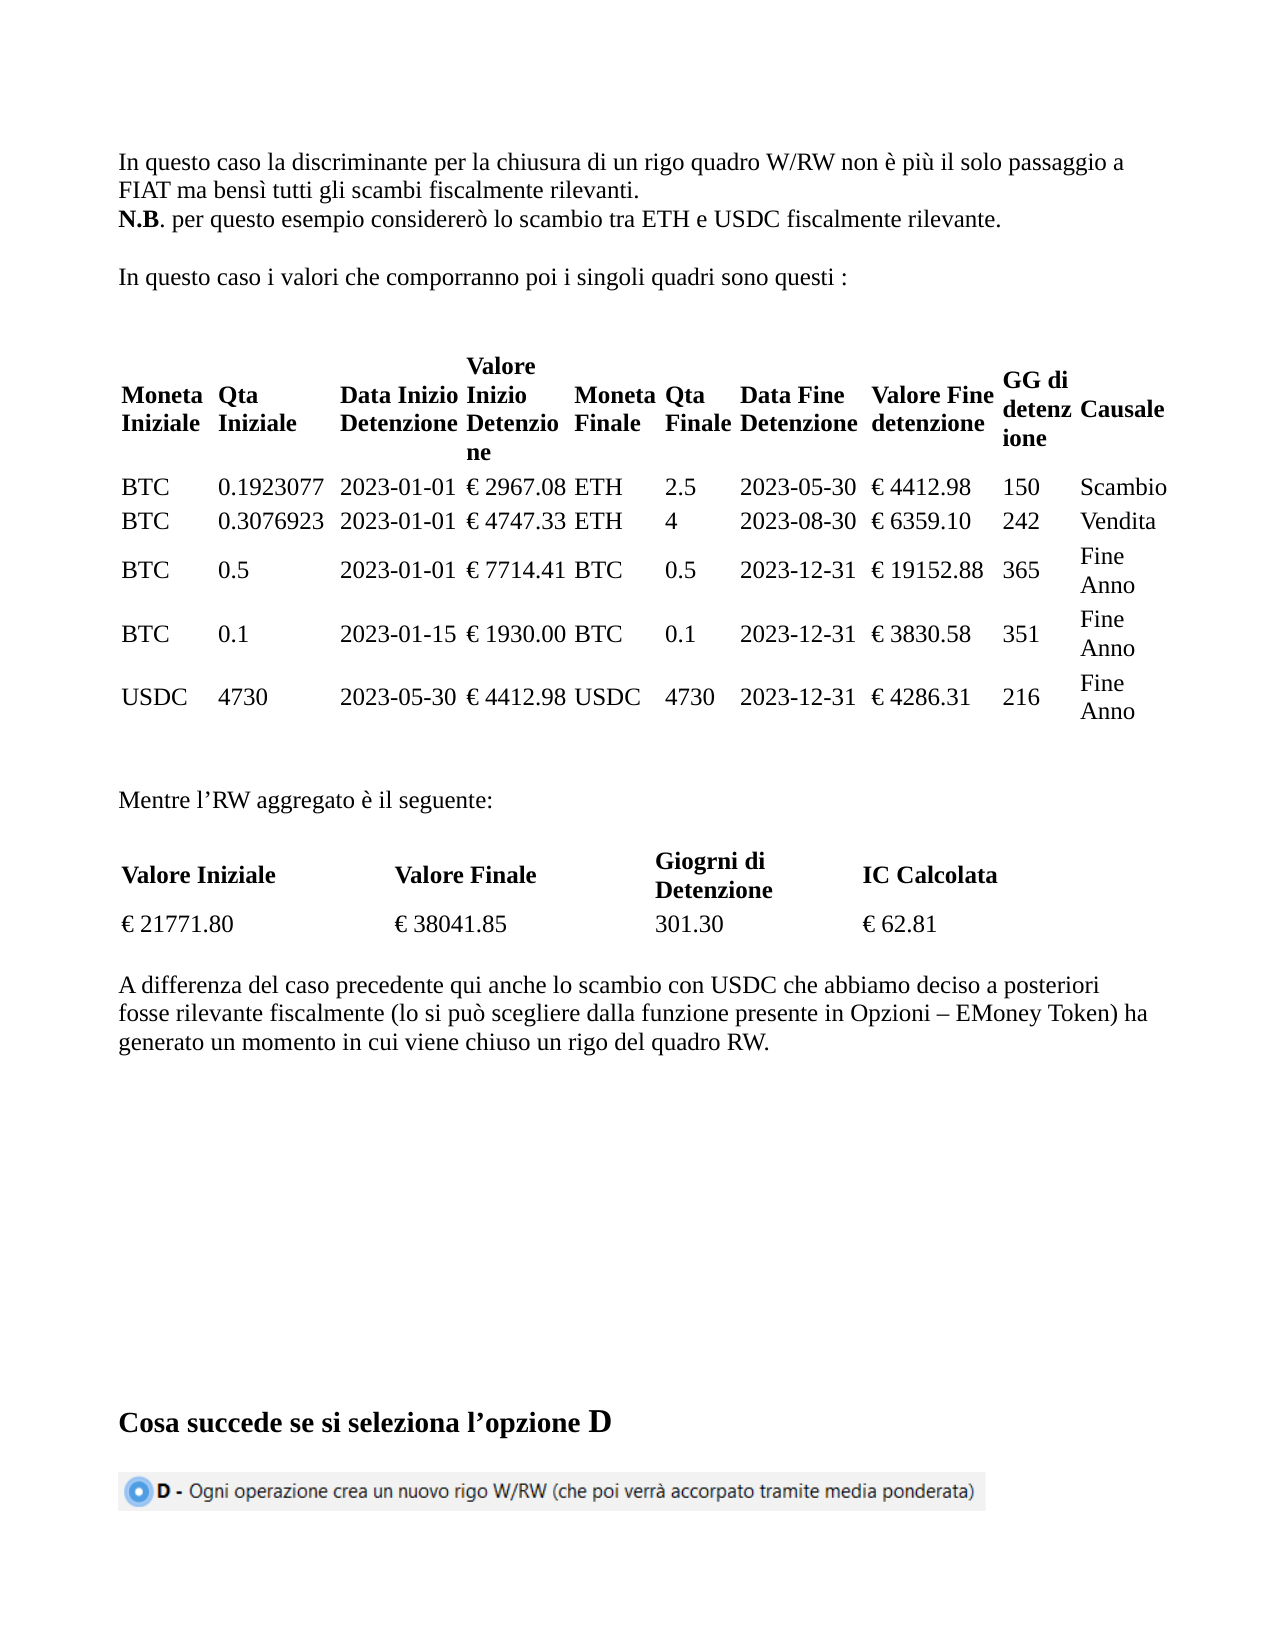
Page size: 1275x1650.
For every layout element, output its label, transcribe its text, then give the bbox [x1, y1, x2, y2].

table_cell 4730 [215, 665, 337, 728]
table_cell BTC [118, 538, 215, 601]
table_cell € 4286.31 [868, 665, 999, 728]
table_cell 0.1 [662, 601, 737, 665]
table_cell 301.30 [652, 906, 859, 941]
table_cell € 4412.98 [463, 665, 571, 728]
table_cell BTC [118, 504, 215, 538]
table_cell 0.5 [215, 538, 337, 601]
table_cell ETH [571, 504, 662, 538]
table_header Valore Inizio Detenzione [463, 348, 571, 469]
table_header IC Calcolata [859, 843, 1183, 906]
table_cell 216 [999, 665, 1077, 728]
table_cell € 3830.58 [868, 601, 999, 665]
table_cell € 2967.08 [463, 469, 571, 503]
table_cell 2023-05-30 [737, 469, 868, 503]
text N.B. per questo esempio considererò lo scambio tra ETH e USDC fiscalmente rilevante. [118, 204, 1157, 233]
picture [118, 1472, 986, 1511]
table_header Data Inizio Detenzione [337, 348, 463, 469]
table_cell Scambio [1077, 469, 1184, 503]
table_cell 0.1 [215, 601, 337, 665]
text In questo caso i valori che comporranno poi i singoli quadri sono questi : [118, 262, 1157, 291]
table_cell 365 [999, 538, 1077, 601]
table_cell 2023-12-31 [737, 601, 868, 665]
table_cell 2023-12-31 [737, 665, 868, 728]
table_cell BTC [118, 601, 215, 665]
table_cell 0.1923077 [215, 469, 337, 503]
text In questo caso la discriminante per la chiusura di un rigo quadro W/RW non è più il solo passaggio a FIAT ma bensì tutti gli scambi fiscalmente rilevanti. [118, 147, 1157, 204]
table_cell BTC [571, 538, 662, 601]
table_cell 351 [999, 601, 1077, 665]
table_cell € 4747.33 [463, 504, 571, 538]
table_cell € 6359.10 [868, 504, 999, 538]
table_cell 2023-05-30 [337, 665, 463, 728]
table_cell 0.3076923 [215, 504, 337, 538]
table_header Qta Finale [662, 348, 737, 469]
table_cell BTC [571, 601, 662, 665]
table_cell ETH [571, 469, 662, 503]
table_cell USDC [571, 665, 662, 728]
table_cell € 4412.98 [868, 469, 999, 503]
text Mentre l’RW aggregato è il seguente: [118, 786, 1157, 814]
text Cosa succede se si seleziona l’opzione D [118, 1401, 1157, 1439]
table_header Valore Fine detenzione [868, 348, 999, 469]
table_cell Fine Anno [1077, 538, 1184, 601]
table_cell Fine Anno [1077, 665, 1184, 728]
table_header Causale [1077, 348, 1184, 469]
table_cell 4 [662, 504, 737, 538]
table_cell 242 [999, 504, 1077, 538]
table_header Valore Finale [391, 843, 652, 906]
table_cell € 38041.85 [391, 906, 652, 941]
table_cell 2023-01-01 [337, 504, 463, 538]
table_header GG di detenzione [999, 348, 1077, 469]
table_cell € 62.81 [859, 906, 1183, 941]
table_cell € 1930.00 [463, 601, 571, 665]
table_header Moneta Finale [571, 348, 662, 469]
table_cell 150 [999, 469, 1077, 503]
table_cell 2023-01-15 [337, 601, 463, 665]
table_cell € 21771.80 [118, 906, 391, 941]
table_cell 2023-01-01 [337, 538, 463, 601]
table_header Data Fine Detenzione [737, 348, 868, 469]
table_cell Fine Anno [1077, 601, 1184, 665]
table_cell 2023-01-01 [337, 469, 463, 503]
table_cell 2023-08-30 [737, 504, 868, 538]
table_header Giogrni di Detenzione [652, 843, 859, 906]
table_cell € 19152.88 [868, 538, 999, 601]
text A differenza del caso precedente qui anche lo scambio con USDC che abbiamo deciso a posteriori fosse rilevante fiscalmente (lo si può scegliere dalla funzione presente in Opzioni – EMoney Token) ha generato un momento in cui viene chiuso un rigo del quadro RW. [118, 970, 1157, 1056]
table_cell Vendita [1077, 504, 1184, 538]
table_cell 4730 [662, 665, 737, 728]
table_header Qta Iniziale [215, 348, 337, 469]
table_cell € 7714.41 [463, 538, 571, 601]
table_header Valore Iniziale [118, 843, 391, 906]
table_cell USDC [118, 665, 215, 728]
table_header Moneta Iniziale [118, 348, 215, 469]
table_cell 2.5 [662, 469, 737, 503]
table_cell BTC [118, 469, 215, 503]
table_cell 2023-12-31 [737, 538, 868, 601]
table_cell 0.5 [662, 538, 737, 601]
